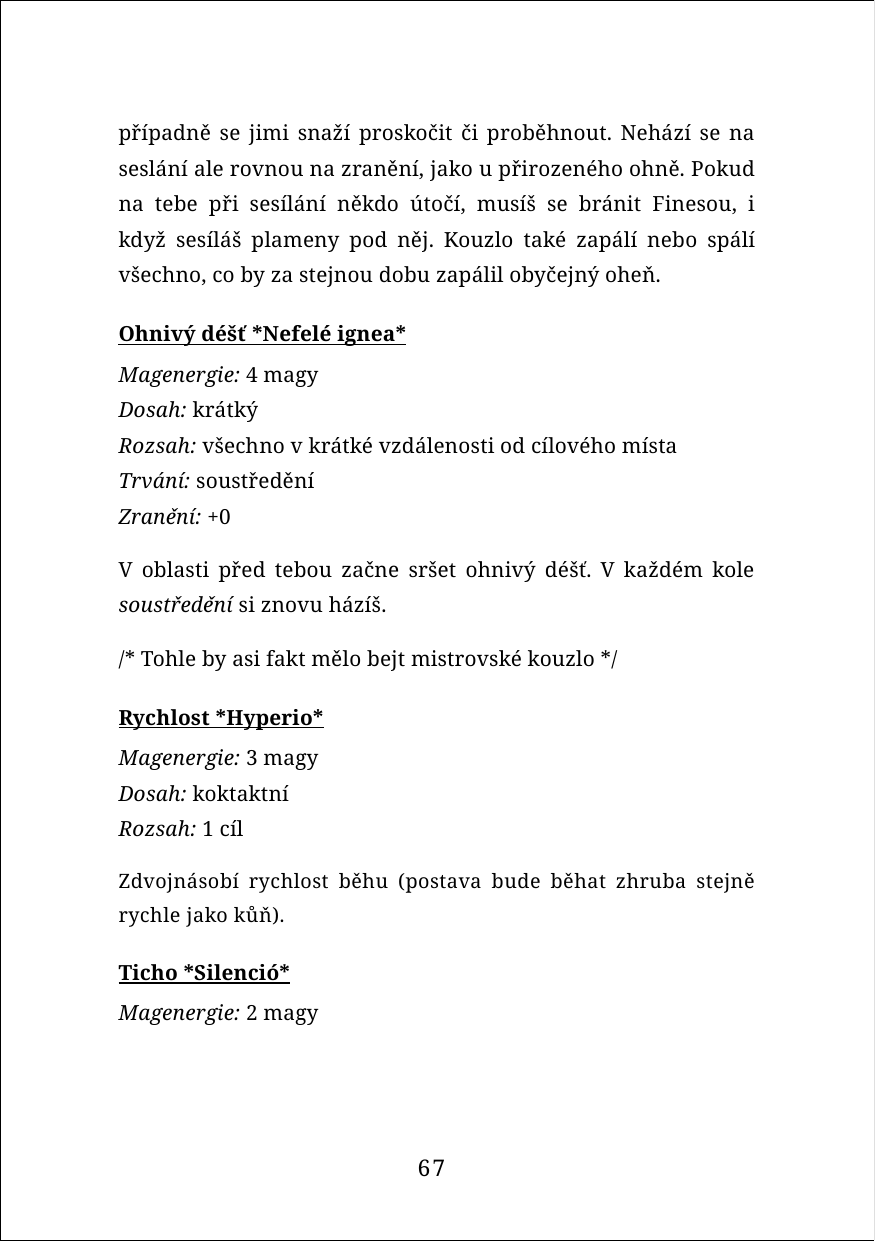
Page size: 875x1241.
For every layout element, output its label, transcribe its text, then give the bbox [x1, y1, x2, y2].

text Magenergie: 4 magy Dosah: krátký Rozsah: všechno v krátké vzdálenosti od cílového místa Trvání: soustředění Zranění: +0 [118, 360, 756, 530]
text /* Tohle by asi fakt mělo bejt mistrovské kouzlo */ [118, 644, 756, 672]
text Magenergie: 3 magy Dosah: koktaktní Rozsah: 1 cíl [118, 743, 756, 843]
text Zdvojnásobí rychlost běhu (postava bude běhat zhruba stejně rychle jako kůň). [118, 867, 756, 928]
subtitle Ohnivý déšť *Nefelé ignea* [118, 319, 756, 348]
subtitle Ticho *Silenció* [118, 958, 756, 987]
text případně se jimi snaží proskočit či proběhnout. Nehází se na seslání ale rovnou na zranění, jako u přirozeného ohně. Pokud na tebe při sesílání někdo útočí, musíš se bránit Finesou, i když sesíláš plameny pod něj. Kouzlo také zapálí nebo spálí všechno, co by za stejnou dobu zapálil obyčejný oheň. [118, 118, 756, 289]
text V oblasti před tebou začne sršet ohnivý déšť. V každém kole soustředění si znovu házíš. [118, 555, 756, 619]
subtitle Rychlost *Hyperio* [118, 703, 756, 731]
text Magenergie: 2 magy [118, 998, 756, 1027]
